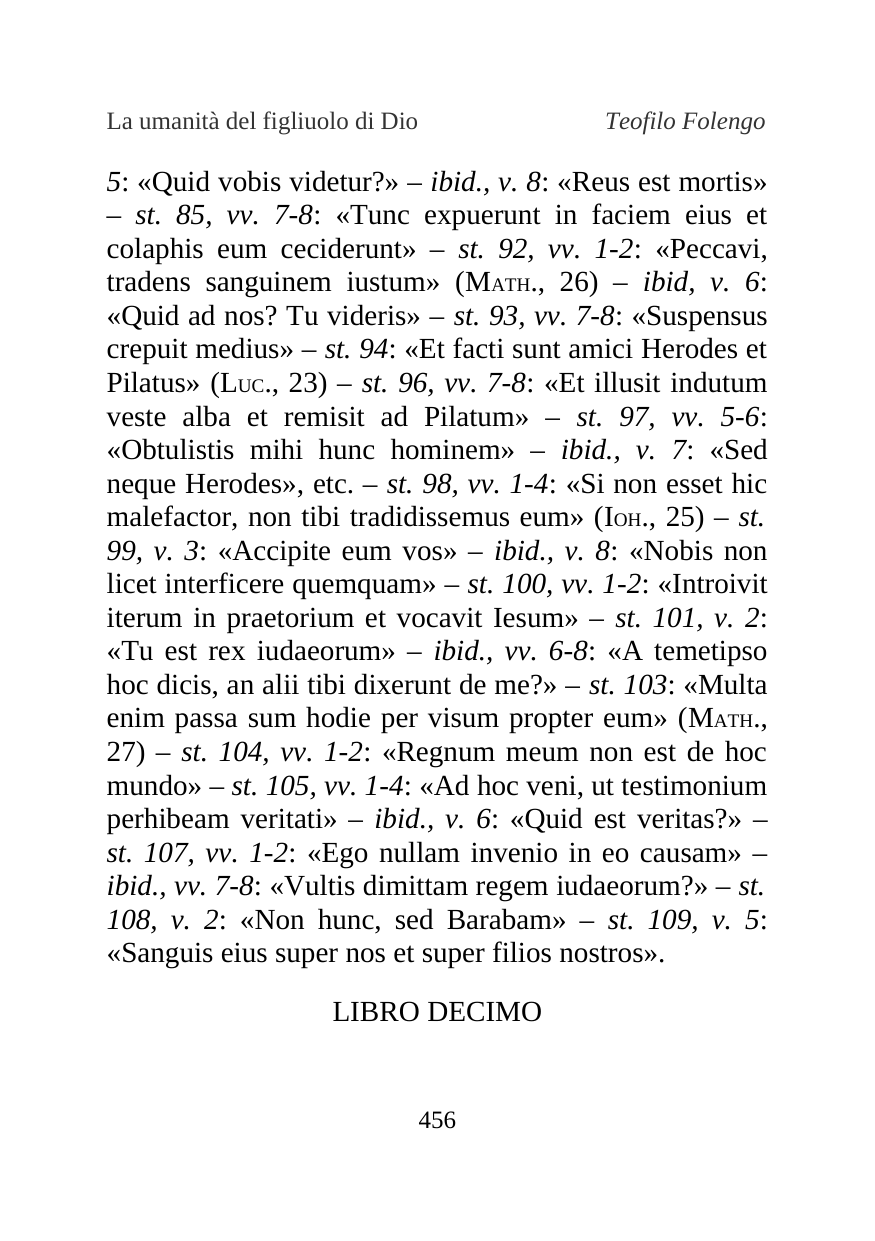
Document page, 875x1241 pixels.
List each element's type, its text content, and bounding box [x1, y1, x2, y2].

text LIBRO DECIMO [106, 994, 768, 1027]
text 5: «Quid vobis videtur?» – ibid., v. 8: «Reus est mortis» – st. 85, vv. 7-8: «Tunc expuerunt in faciem eius et colaphis eum ceciderunt» – st. 92, vv. 1-2: «Peccavi, tradens sanguinem iustum» (Math., 26) – ibid, v. 6: «Quid ad nos? Tu videris» – st. 93, vv. 7-8: «Suspensus crepuit medius» – st. 94: «Et facti sunt amici Herodes et Pilatus» (Luc., 23) – st. 96, vv. 7-8: «Et illusit indutum veste alba et remisit ad Pilatum» – st. 97, vv. 5-6: «Obtulistis mihi hunc hominem» – ibid., v. 7: «Sed neque Herodes», etc. – st. 98, vv. 1-4: «Si non esset hic malefactor, non tibi tradidissemus eum» (Ioh., 25) – st. 99, v. 3: «Accipite eum vos» – ibid., v. 8: «Nobis non licet interficere quemquam» – st. 100, vv. 1-2: «Introivit iterum in praetorium et vocavit Iesum» – st. 101, v. 2: «Tu est rex iudaeorum» – ibid., vv. 6-8: «A temetipso hoc dicis, an alii tibi dixerunt de me?» – st. 103: «Multa enim passa sum hodie per visum propter eum» (Math., 27) – st. 104, vv. 1-2: «Regnum meum non est de hoc mundo» – st. 105, vv. 1-4: «Ad hoc veni, ut testimonium perhibeam veritati» – ibid., v. 6: «Quid est veritas?» – st. 107, vv. 1-2: «Ego nullam invenio in eo causam» – ibid., vv. 7-8: «Vultis dimittam regem iudaeorum?» – st. 108, v. 2: «Non hunc, sed Barabam» – st. 109, v. 5: «Sanguis eius super nos et super filios nostros». [106, 164, 768, 969]
